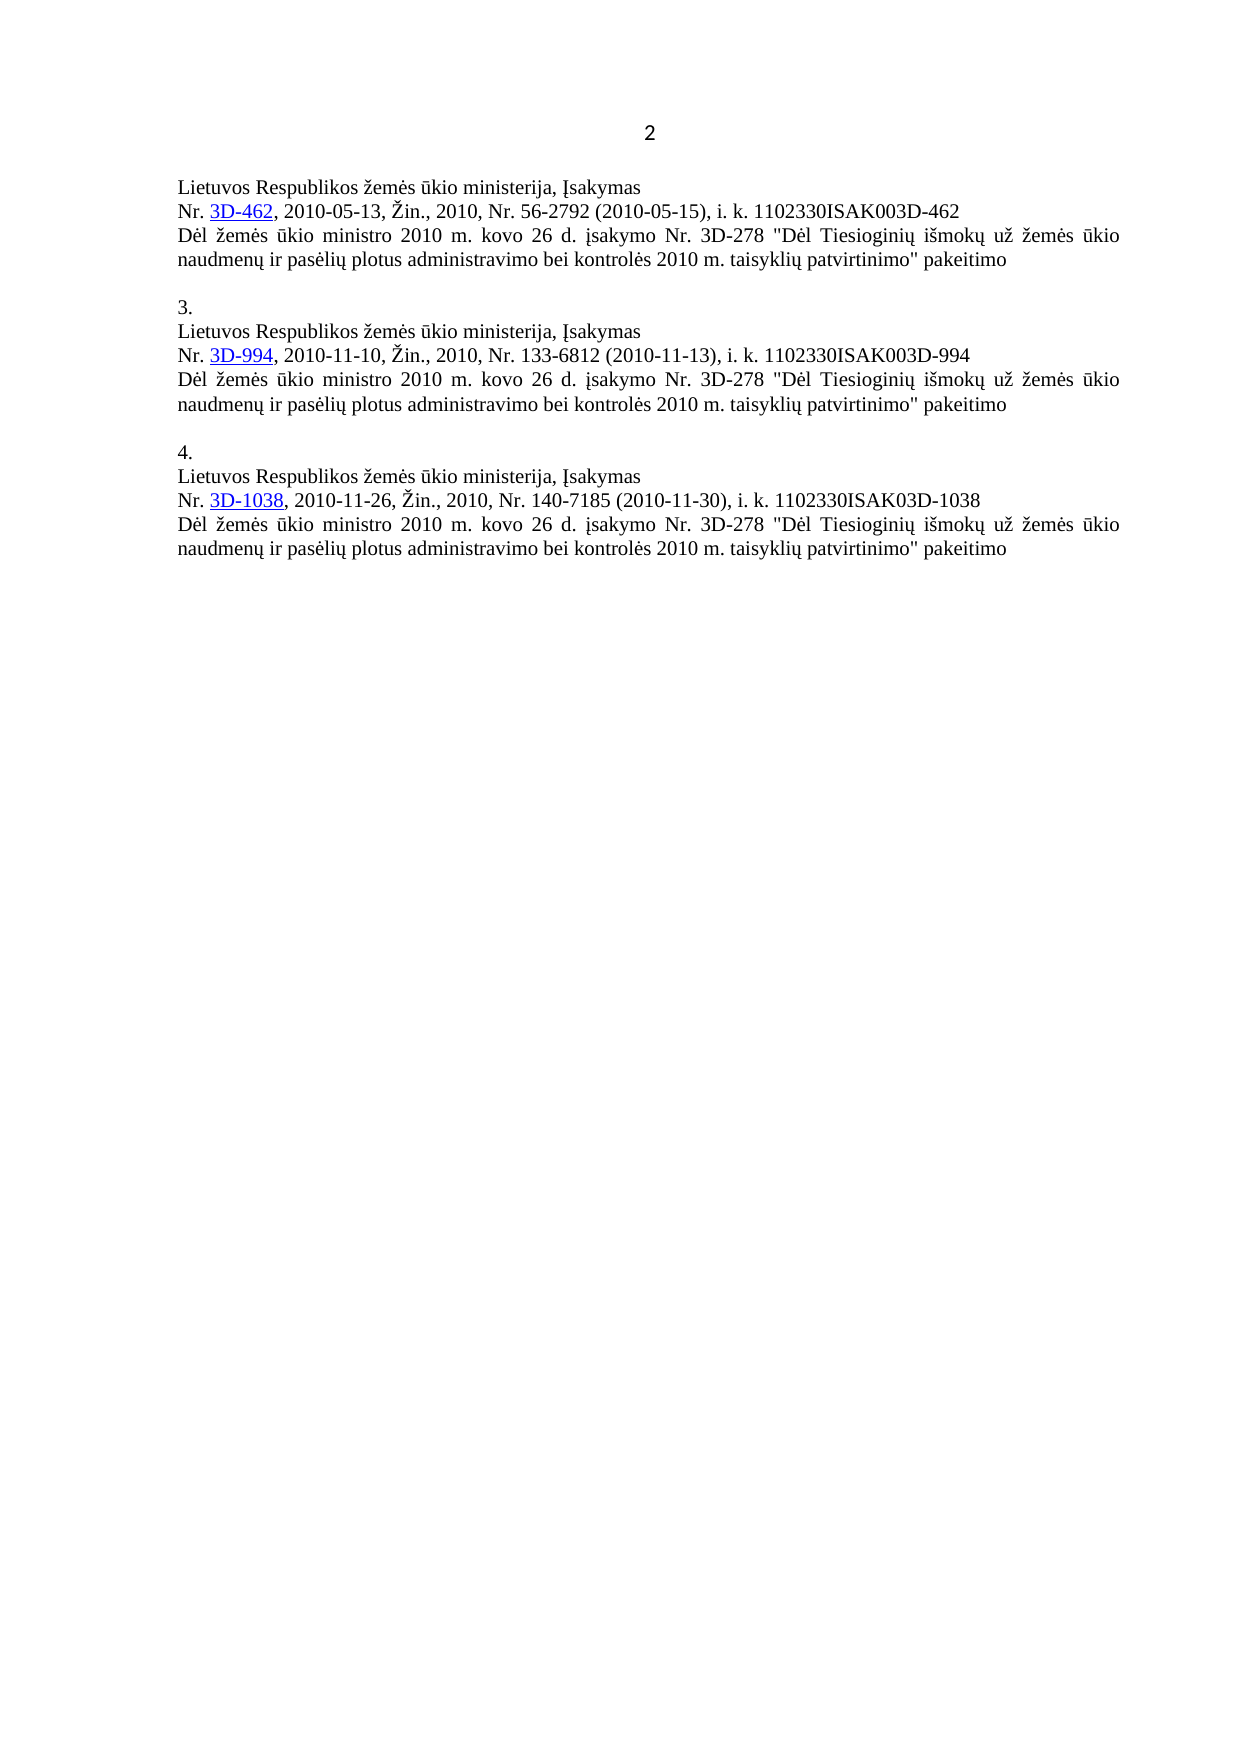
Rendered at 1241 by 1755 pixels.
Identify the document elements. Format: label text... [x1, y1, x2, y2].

text 3. [177, 295, 1122, 319]
text 4. [177, 439, 1122, 464]
text Dėl žemės ūkio ministro 2010 m. kovo 26 d. įsakymo Nr. 3D-278 "Dėl Tiesioginių išmokų už žemės ūkio naudmenų ir pasėlių plotus administravimo bei kontrolės 2010 m. taisyklių patvirtinimo" pakeitimo [177, 223, 1122, 271]
text Nr. 3D-462, 2010-05-13, Žin., 2010, Nr. 56-2792 (2010-05-15), i. k. 1102330ISAK003D-462 [177, 199, 1122, 223]
text Nr. 3D-994, 2010-11-10, Žin., 2010, Nr. 133-6812 (2010-11-13), i. k. 1102330ISAK003D-994 [177, 343, 1122, 367]
text Lietuvos Respublikos žemės ūkio ministerija, Įsakymas [177, 175, 1122, 199]
text Lietuvos Respublikos žemės ūkio ministerija, Įsakymas [177, 319, 1122, 343]
text Dėl žemės ūkio ministro 2010 m. kovo 26 d. įsakymo Nr. 3D-278 "Dėl Tiesioginių išmokų už žemės ūkio naudmenų ir pasėlių plotus administravimo bei kontrolės 2010 m. taisyklių patvirtinimo" pakeitimo [177, 512, 1122, 560]
text Nr. 3D-1038, 2010-11-26, Žin., 2010, Nr. 140-7185 (2010-11-30), i. k. 1102330ISAK03D-1038 [177, 488, 1122, 512]
text Dėl žemės ūkio ministro 2010 m. kovo 26 d. įsakymo Nr. 3D-278 "Dėl Tiesioginių išmokų už žemės ūkio naudmenų ir pasėlių plotus administravimo bei kontrolės 2010 m. taisyklių patvirtinimo" pakeitimo [177, 367, 1122, 416]
text Lietuvos Respublikos žemės ūkio ministerija, Įsakymas [177, 464, 1122, 488]
